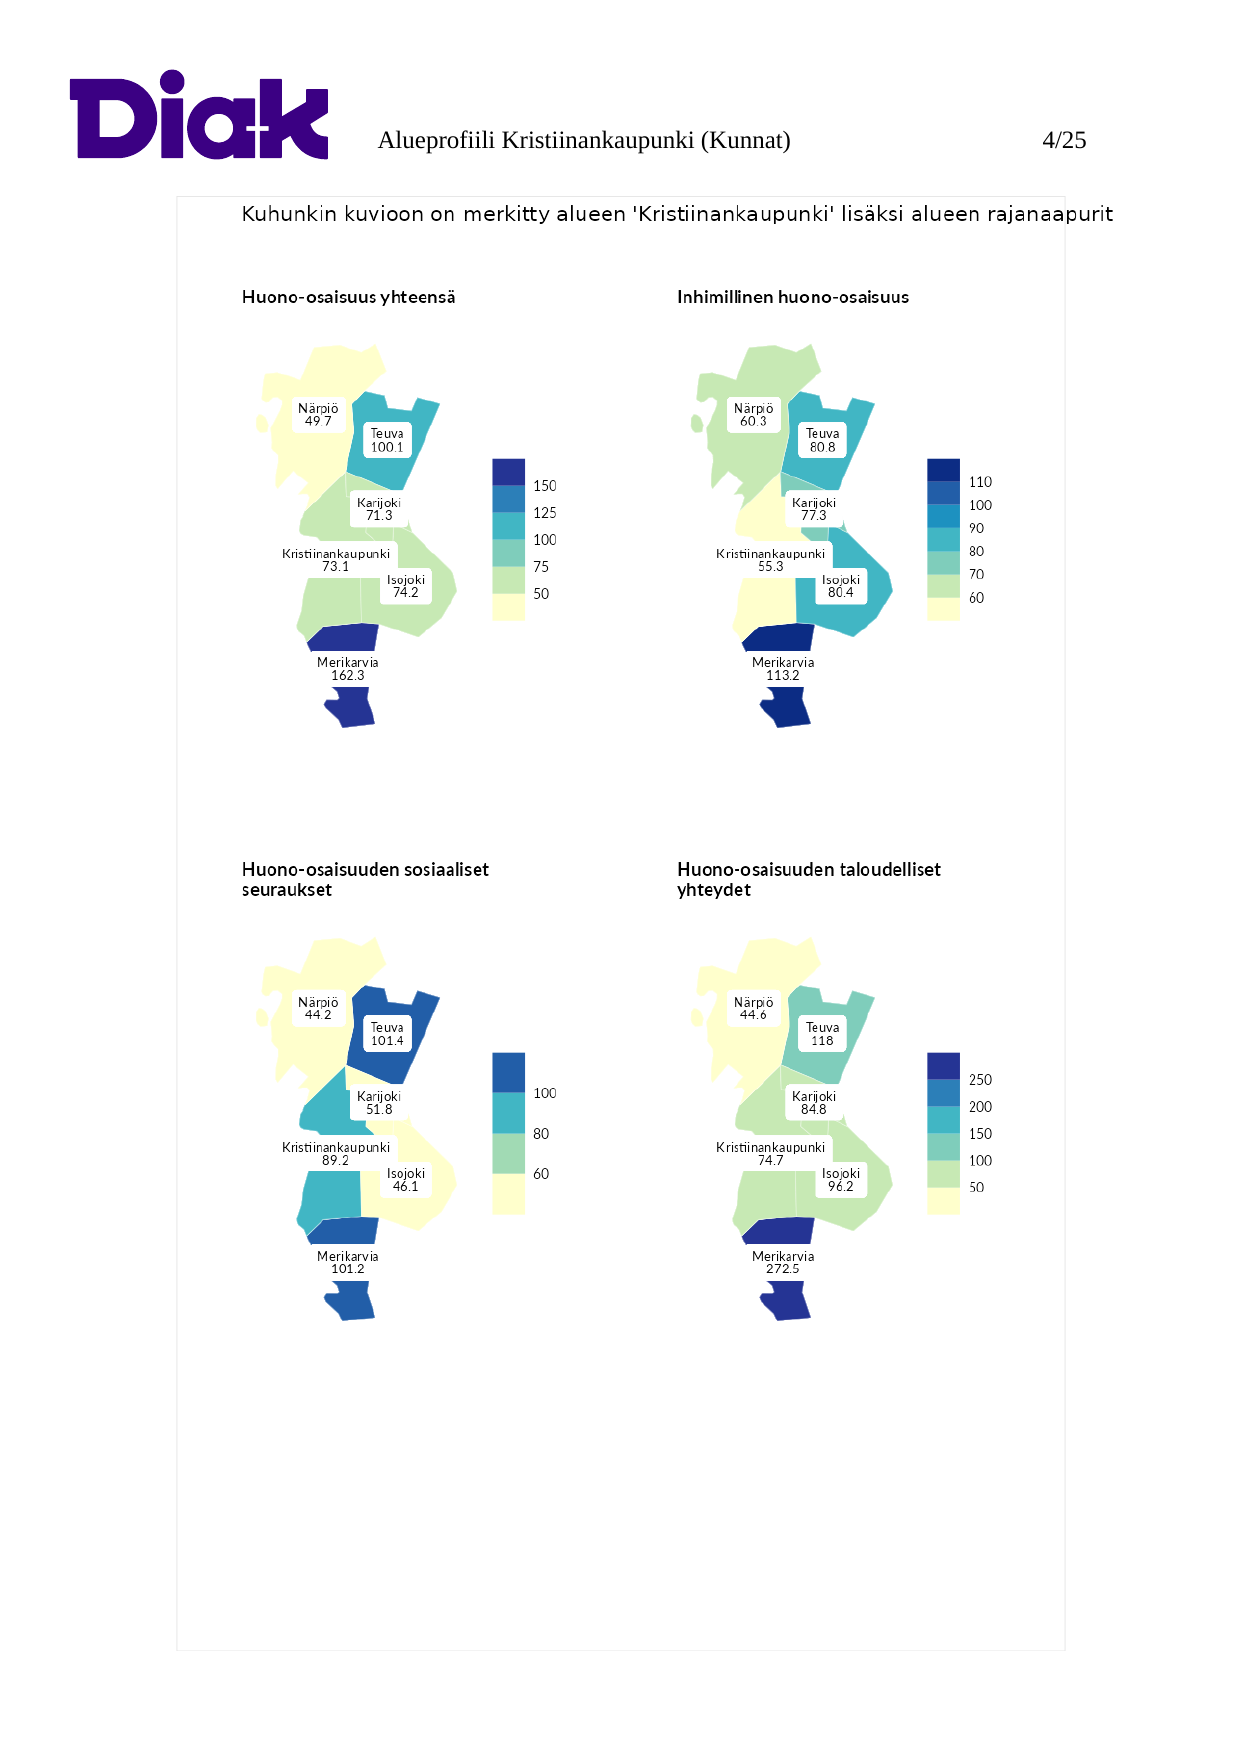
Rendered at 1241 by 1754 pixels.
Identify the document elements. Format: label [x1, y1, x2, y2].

picture [61, 196, 1179, 1651]
